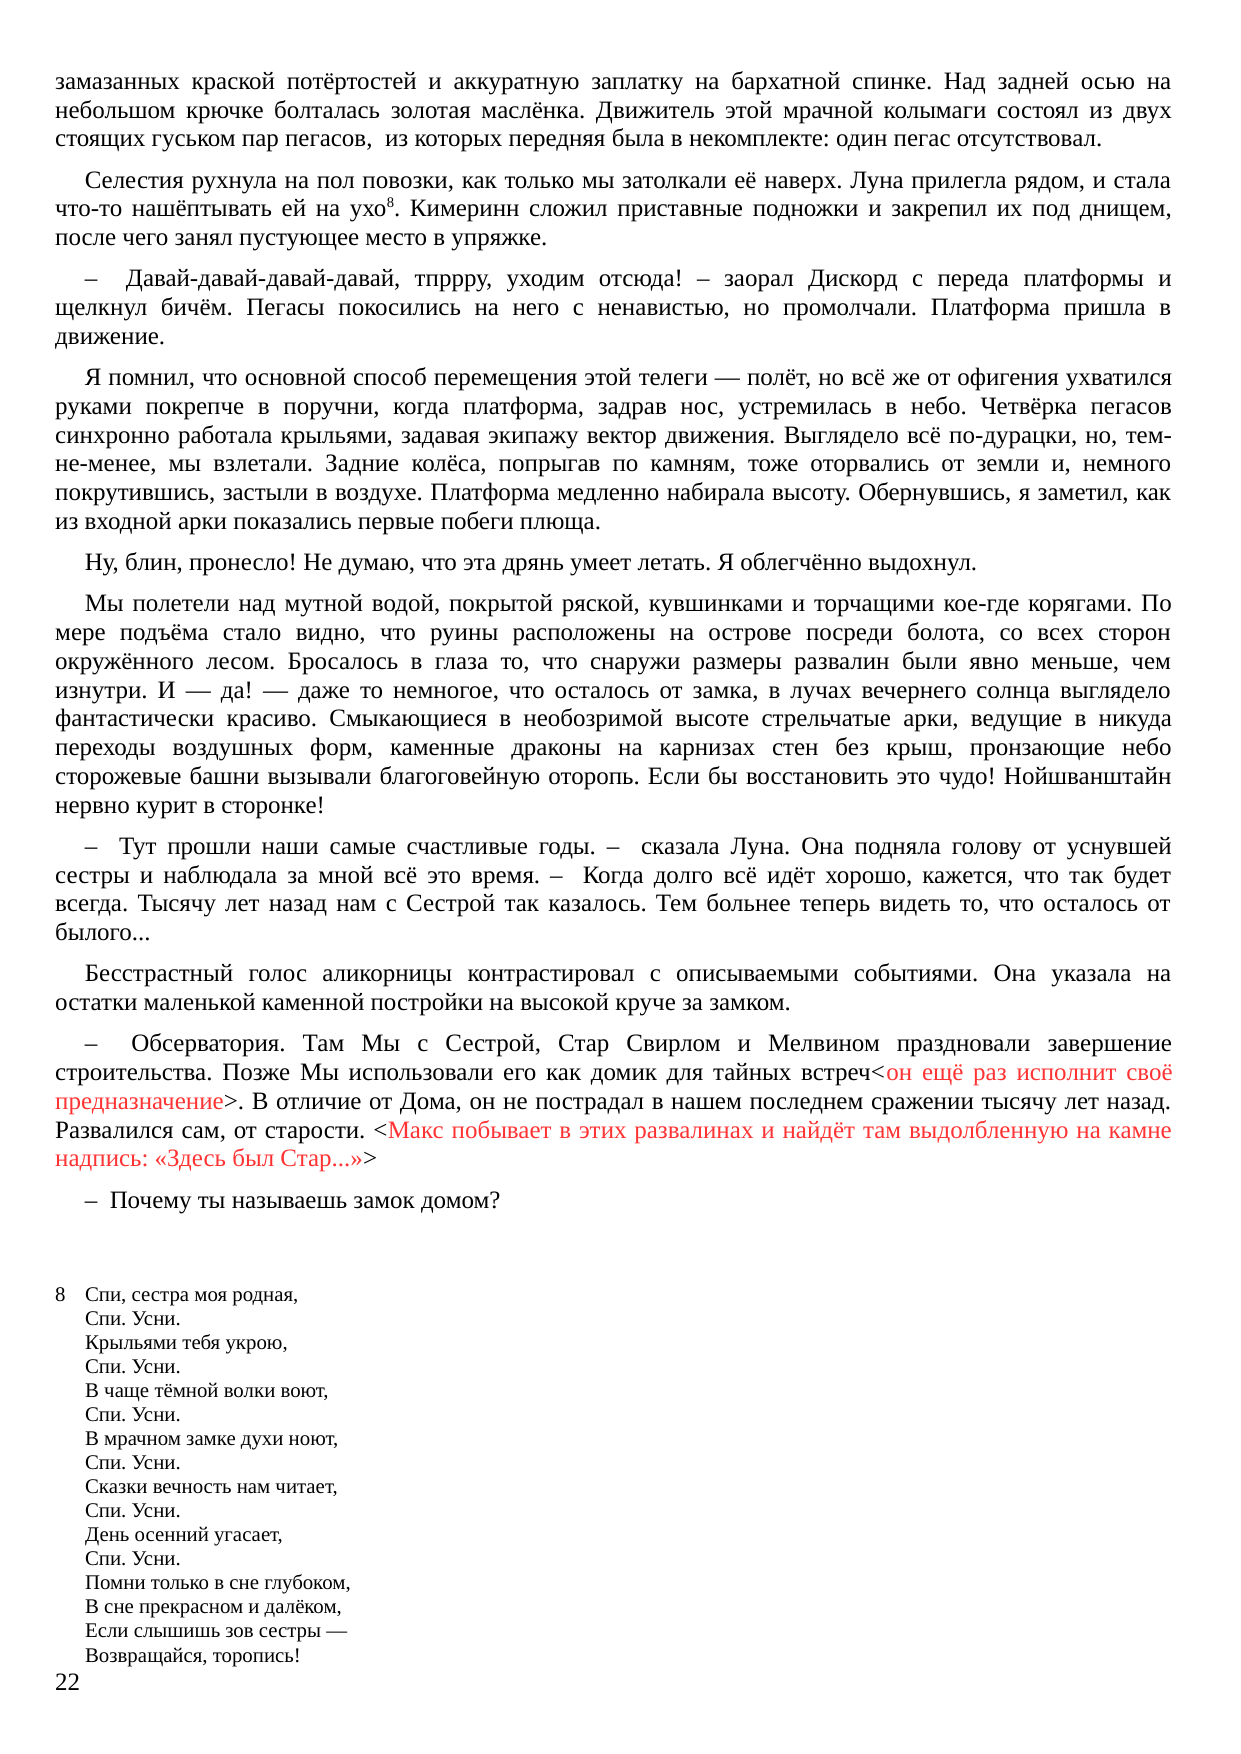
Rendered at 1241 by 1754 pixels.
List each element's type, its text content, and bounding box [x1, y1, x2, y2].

text Ну, блин, пронесло! Не думаю, что эта дрянь умеет летать. Я облегчённо выдохнул. [55, 547, 1173, 576]
text – Давай-давай-давай-давай, тпррру, уходим отсюда! – заорал Дискорд с переда платформы и щелкнул бичём. Пегасы покосились на него с ненавистью, но промолчали. Платформа пришла в движение. [55, 263, 1173, 350]
text Мы полетели над мутной водой, покрытой ряской, кувшинками и торчащими кое-где корягами. По мере подъёма стало видно, что руины расположены на острове посреди болота, со всех сторон окружённого лесом. Бросалось в глаза то, что снаружи размеры развалин были явно меньше, чем изнутри. И — да! — даже то немногое, что осталось от замка, в лучах вечернего солнца выглядело фантастически красиво. Смыкающиеся в необозримой высоте стрельчатые арки, ведущие в никуда переходы воздушных форм, каменные драконы на карнизах стен без крыш, пронзающие небо сторожевые башни вызывали благоговейную оторопь. Если бы восстановить это чудо! Нойшванштайн нервно курит в сторонке! [55, 588, 1173, 818]
text Спи, сестра моя родная, Спи. Усни. Крыльями тебя укрою, Спи. Усни. [55, 1282, 1173, 1378]
text Бесстрастный голос аликорницы контрастировал с описываемыми событиями. Она указала на остатки маленькой каменной постройки на высокой круче за замком. [55, 958, 1173, 1016]
text В мрачном замке духи ноют, Спи. Усни. [55, 1426, 1173, 1474]
text Я помнил, что основной способ перемещения этой телеги — полёт, но всё же от офигения ухватился руками покрепче в поручни, когда платформа, задрав нос, устремилась в небо. Четвёрка пегасов синхронно работала крыльями, задавая экипажу вектор движения. Выглядело всё по-дурацки, но, тем-не-менее, мы взлетали. Задние колёса, попрыгав по камням, тоже оторвались от земли и, немного покрутившись, застыли в воздухе. Платформа медленно набирала высоту. Обернувшись, я заметил, как из входной арки показались первые побеги плюща. [55, 362, 1173, 535]
text – Обсерватория. Там Мы с Сестрой, Стар Свирлом и Мелвином праздновали завершение строительства. Позже Мы использовали его как домик для тайных встреч<он ещё раз исполнит своё предназначение>. В отличие от Дома, он не пострадал в нашем последнем сражении тысячу лет назад. Развалился сам, от старости. <Макс побывает в этих развалинах и найдёт там выдолбленную на камне надпись: «Здесь был Стар...»> [55, 1028, 1173, 1172]
text Сказки вечность нам читает, Спи. Усни. День осенний угасает, Спи. Усни. Помни только в сне глубоком, [55, 1474, 1173, 1594]
text – Почему ты называешь замок домом? [55, 1185, 1173, 1213]
text – Тут прошли наши самые счастливые годы. – сказала Луна. Она подняла голову от уснувшей сестры и наблюдала за мной всё это время. – Когда долго всё идёт хорошо, кажется, что так будет всегда. Тысячу лет назад нам с Сестрой так казалось. Тем больнее теперь видеть то, что осталось от былого... [55, 831, 1173, 946]
text В сне прекрасном и далёком, Если слышишь зов сестры — Возвращайся, торопись! [55, 1594, 1173, 1667]
text В чаще тёмной волки воют, Спи. Усни. [55, 1378, 1173, 1426]
text замазанных краской потёртостей и аккуратную заплатку на бархатной спинке. Над задней осью на небольшом крючке болталась золотая маслёнка. Движитель этой мрачной колымаги состоял из двух стоящих гуськом пар пегасов, из которых передняя была в некомплекте: один пегас отсутствовал. [55, 66, 1173, 152]
text Селестия рухнула на пол повозки, как только мы затолкали её наверх. Луна прилегла рядом, и стала что-то нашёптывать ей на ухо. Кимеринн сложил приставные подножки и закрепил их под днищем, после чего занял пустующее место в упряжке. [55, 165, 1173, 251]
